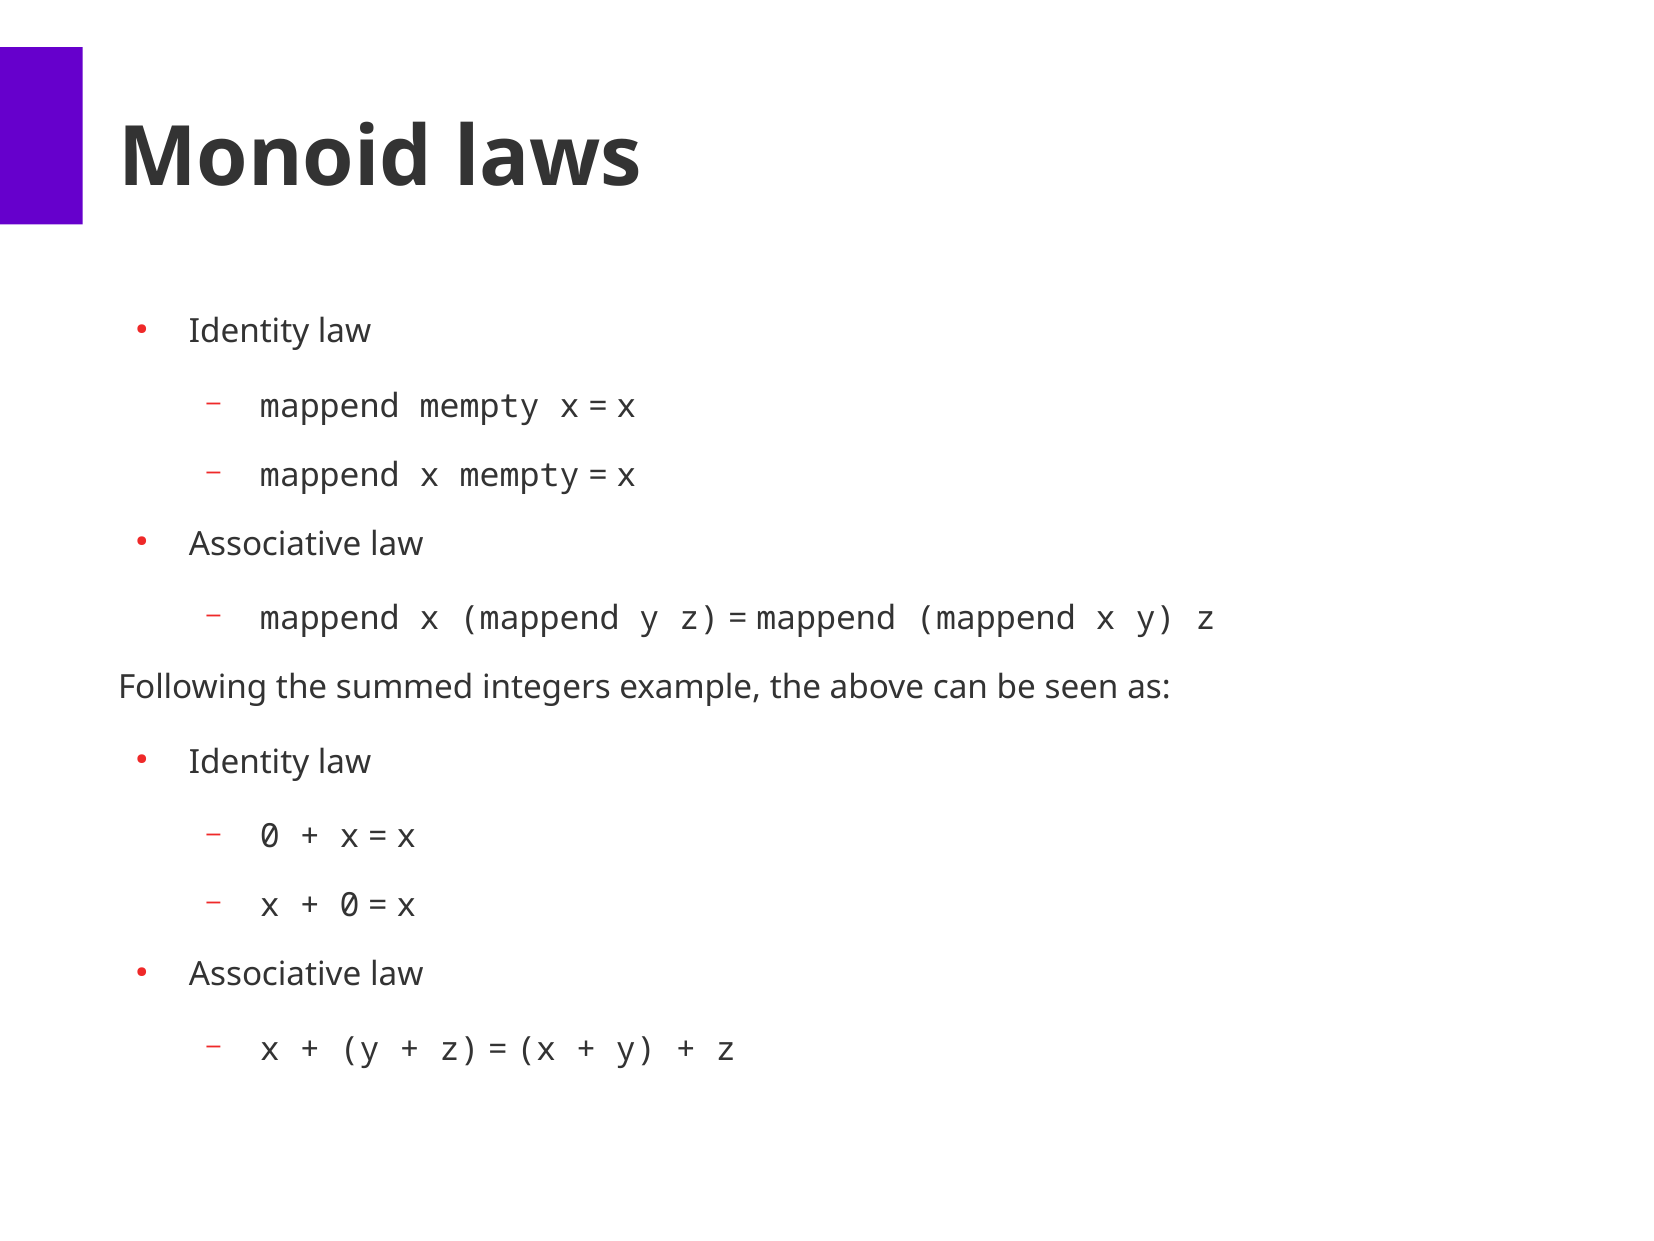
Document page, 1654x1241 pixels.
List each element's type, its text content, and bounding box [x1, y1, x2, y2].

list Identity law mappend mempty x = x mappend x mempty = x Associative law mappend x (mappend y z) = mappend (mappend x y) z Following the summed integers example, the above can be seen as: Identity law 0 + x = x x + 0 = x Associative law x + (y + z) = (x + y) + z [118, 307, 1536, 1074]
title Monoid laws [118, 49, 1571, 257]
